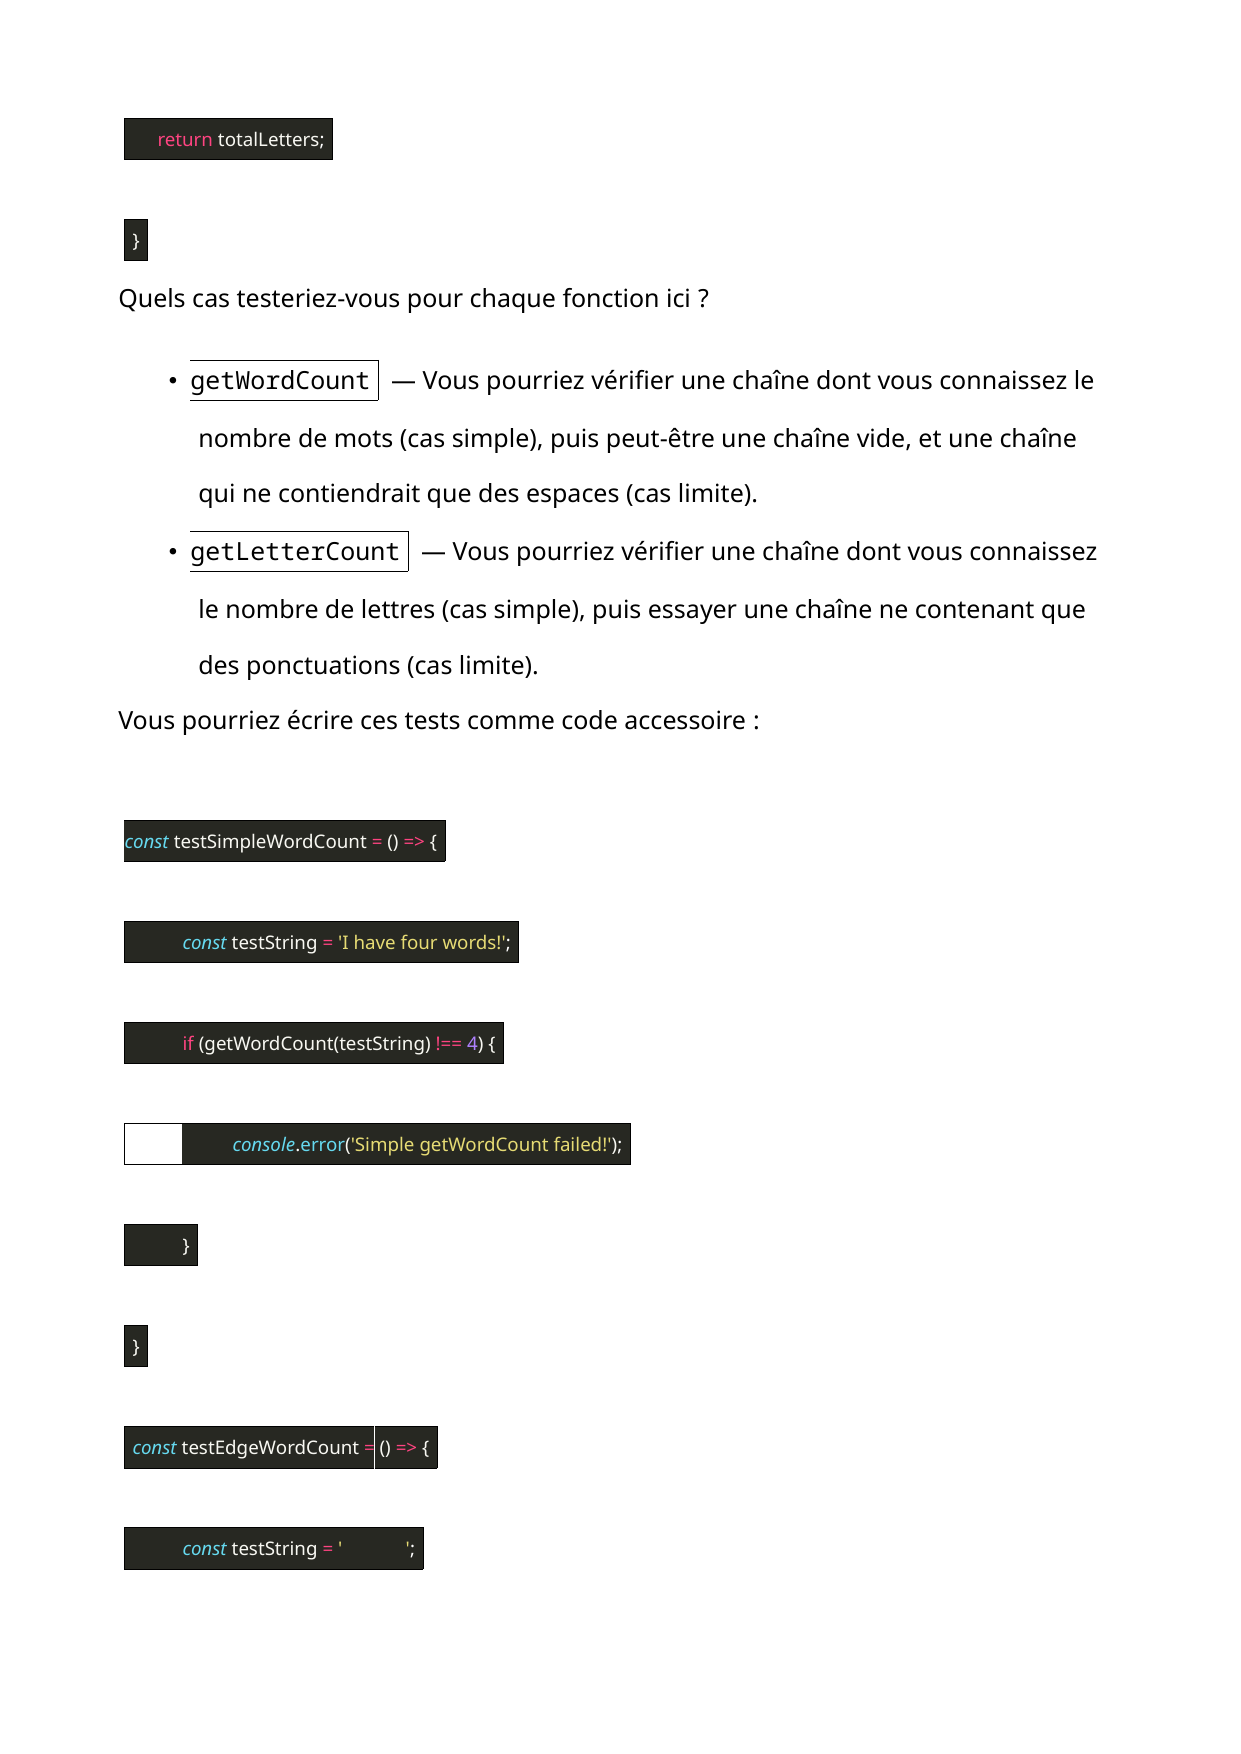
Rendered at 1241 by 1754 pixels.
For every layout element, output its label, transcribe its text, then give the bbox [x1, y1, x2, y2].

text const testSimpleWordCount = () => { [124, 821, 445, 861]
text [333, 118, 1111, 159]
text } [125, 1225, 197, 1265]
text [424, 1527, 1111, 1569]
text [438, 1426, 1111, 1468]
text Vous pourriez écrire ces tests comme code accessoire : [118, 702, 1122, 736]
text Quels cas testeriez-vous pour chaque fonction ici ? [118, 281, 1122, 315]
list getLetterCount — Vous pourriez vérifier une chaîne dont vous connaissez le nombre de lettres (cas simple), puis essayer une chaîne ne contenant que des ponctuations (cas limite). [168, 531, 1116, 681]
list getWordCount — Vous pourriez vérifier une chaîne dont vous connaissez le nombre de mots (cas simple), puis peut-être une chaîne vide, et une chaîne qui ne contiendrait que des espaces (cas limite). [168, 360, 1116, 510]
text if (getWordCount(testString) !== 4) { [125, 1023, 503, 1063]
text [631, 1123, 1111, 1164]
text [198, 1224, 1111, 1266]
text } [125, 220, 147, 260]
text [148, 1325, 1111, 1367]
text [504, 1022, 1111, 1063]
text [446, 820, 1111, 861]
text const testEdgeWordCount = () => { [125, 1427, 437, 1468]
text const testString = 'I have four words!'; [125, 922, 518, 962]
text return totalLetters; [125, 119, 332, 159]
text console.error('Simple getWordCount failed!'); [125, 1124, 630, 1164]
text const testString = ' '; [125, 1528, 423, 1569]
text [519, 921, 1111, 962]
text } [125, 1326, 147, 1366]
text [148, 219, 1111, 261]
